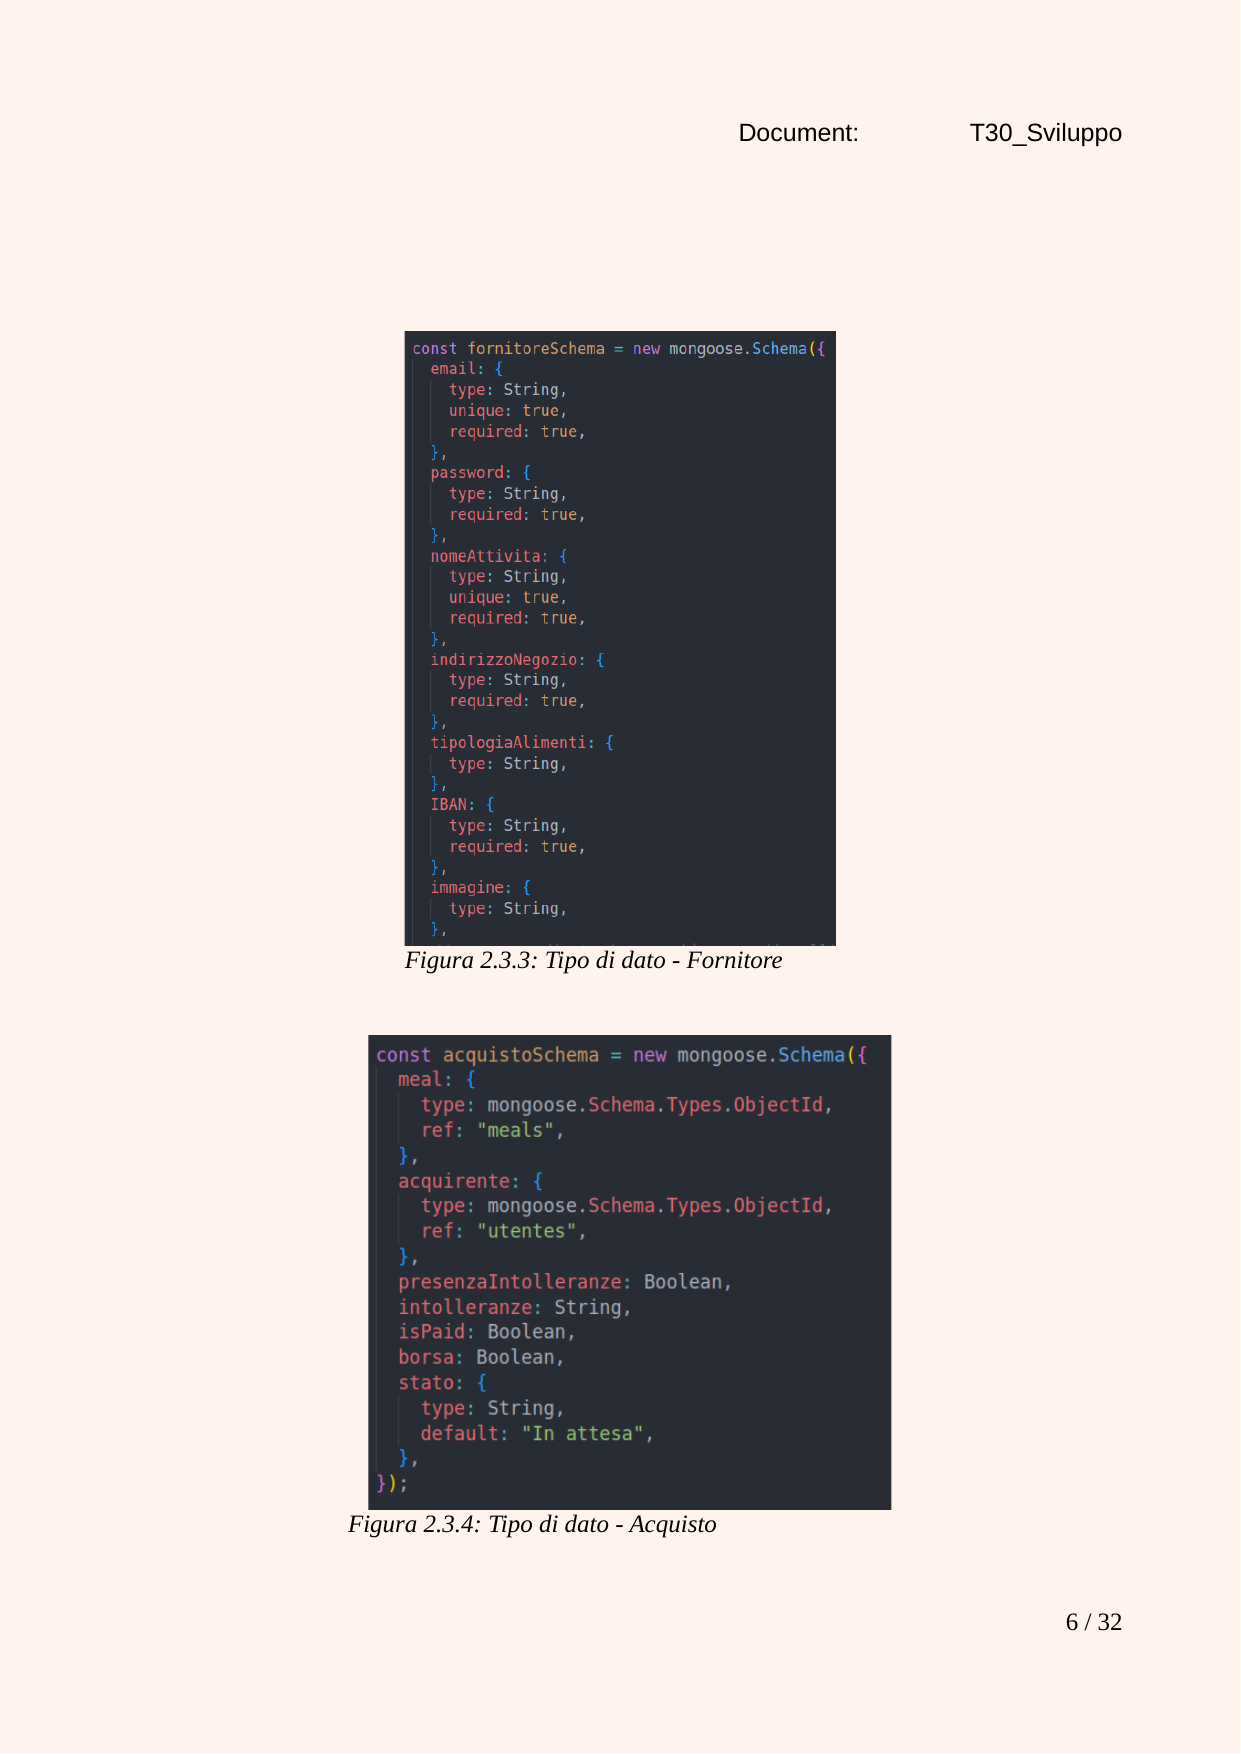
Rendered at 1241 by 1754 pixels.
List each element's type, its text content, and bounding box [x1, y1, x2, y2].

picture [368, 1035, 892, 1510]
text Figura 2.3.4: Tipo di dato - Acquisto [348, 1510, 871, 1538]
text Figura 2.3.3: Tipo di dato - Fornitore [404, 946, 836, 974]
picture [404, 331, 836, 946]
